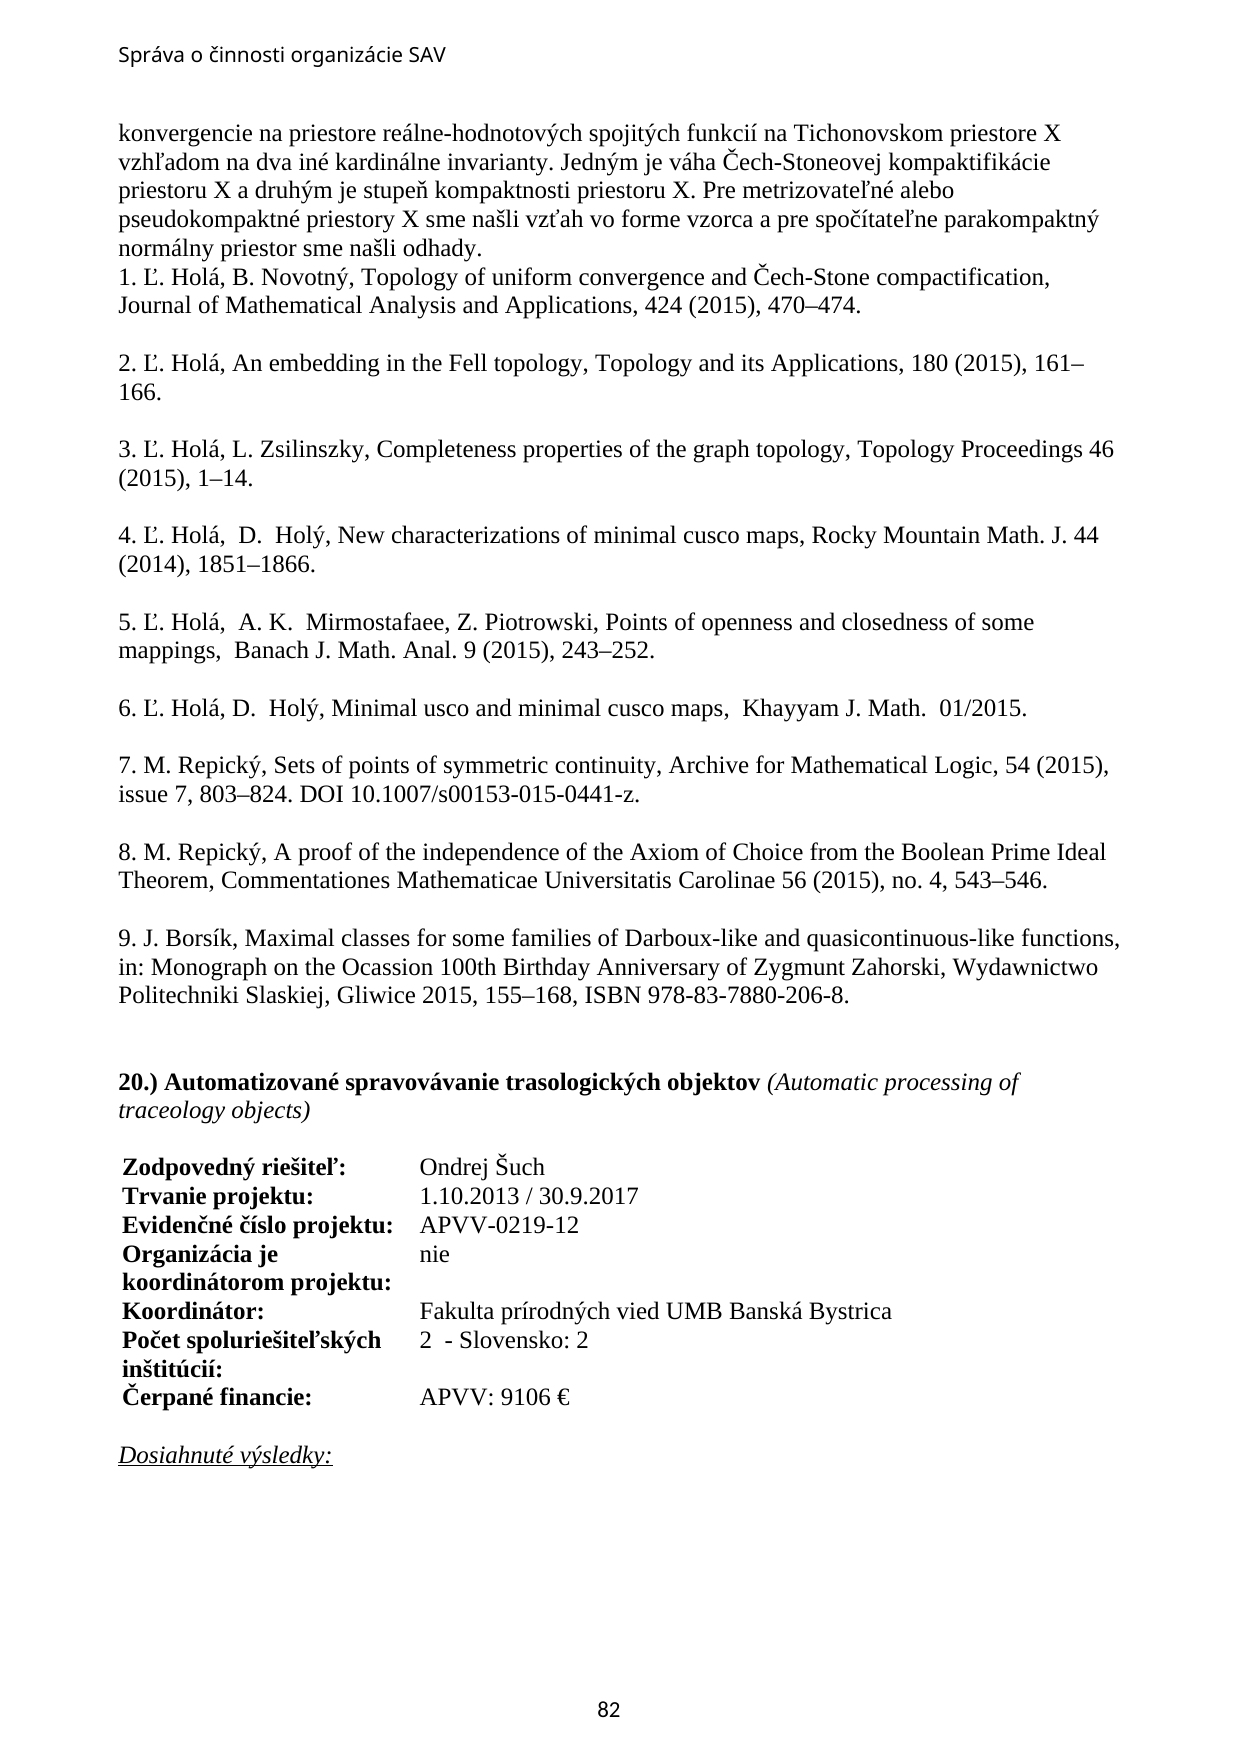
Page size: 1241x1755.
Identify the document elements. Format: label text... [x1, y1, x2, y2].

table_cell Organizácia je koordinátorom projektu: [122, 1239, 419, 1296]
table_cell nie [419, 1239, 1122, 1296]
table_header Ondrej Šuch [419, 1153, 1122, 1181]
table_cell 1.10.2013 / 30.9.2017 [419, 1181, 1122, 1210]
table_header Zodpovedný riešiteľ: [122, 1153, 419, 1181]
table_cell APVV: 9106 € [419, 1383, 1122, 1411]
table_cell 2 - Slovensko: 2 [419, 1325, 1122, 1382]
table_cell Evidenčné číslo projektu: [122, 1210, 419, 1239]
table_cell Trvanie projektu: [122, 1181, 419, 1210]
table_cell APVV-0219-12 [419, 1210, 1122, 1239]
text Dosiahnuté výsledky: [118, 1411, 1122, 1554]
table_cell Fakulta prírodných vied UMB Banská Bystrica [419, 1296, 1122, 1325]
table_cell Počet spoluriešiteľských inštitúcií: [122, 1325, 419, 1382]
table_cell Koordinátor: [122, 1296, 419, 1325]
text konvergencie na priestore reálne-hodnotových spojitých funkcií na Tichonovskom priestore X vzhľadom na dva iné kardinálne invarianty. Jedným je váha Čech-Stoneovej kompaktifikácie priestoru X a druhým je stupeň kompaktnosti priestoru X. Pre metrizovateľné alebo pseudokompaktné priestory X sme našli vzťah vo forme vzorca a pre spočítateľne parakompaktný normálny priestor sme našli odhady. 1. Ľ. Holá, B. Novotný, Topology of uniform convergence and Čech-Stone compactification, Journal of Mathematical Analysis and Applications, 424 (2015), 470–474. 2. Ľ. Holá, An embedding in the Fell topology, Topology and its Applications, 180 (2015), 161–166. 3. Ľ. Holá, L. Zsilinszky, Completeness properties of the graph topology, Topology Proceedings 46 (2015), 1–14. 4. Ľ. Holá, D. Holý, New characterizations of minimal cusco maps, Rocky Mountain Math. J. 44 (2014), 1851–1866. 5. Ľ. Holá, A. K. Mirmostafaee, Z. Piotrowski, Points of openness and closedness of some mappings, Banach J. Math. Anal. 9 (2015), 243–252. 6. Ľ. Holá, D. Holý, Minimal usco and minimal cusco maps, Khayyam J. Math. 01/2015. 7. M. Repický, Sets of points of symmetric continuity, Archive for Mathematical Logic, 54 (2015), issue 7, 803–824. DOI 10.1007/s00153-015-0441-z. 8. M. Repický, A proof of the independence of the Axiom of Choice from the Boolean Prime Ideal Theorem, Commentationes Mathematicae Universitatis Carolinae 56 (2015), no. 4, 543–546. 9. J. Borsík, Maximal classes for some families of Darboux-like and quasicontinuous-like functions, in: Monograph on the Ocassion 100th Birthday Anniversary of Zygmunt Zahorski, Wydawnictwo Politechniki Slaskiej, Gliwice 2015, 155–168, ISBN 978-83-7880-206-8. 20.) Automatizované spravovávanie trasologických objektov (Automatic processing of traceology objects) [118, 118, 1122, 1152]
table_cell Čerpané financie: [122, 1383, 419, 1411]
